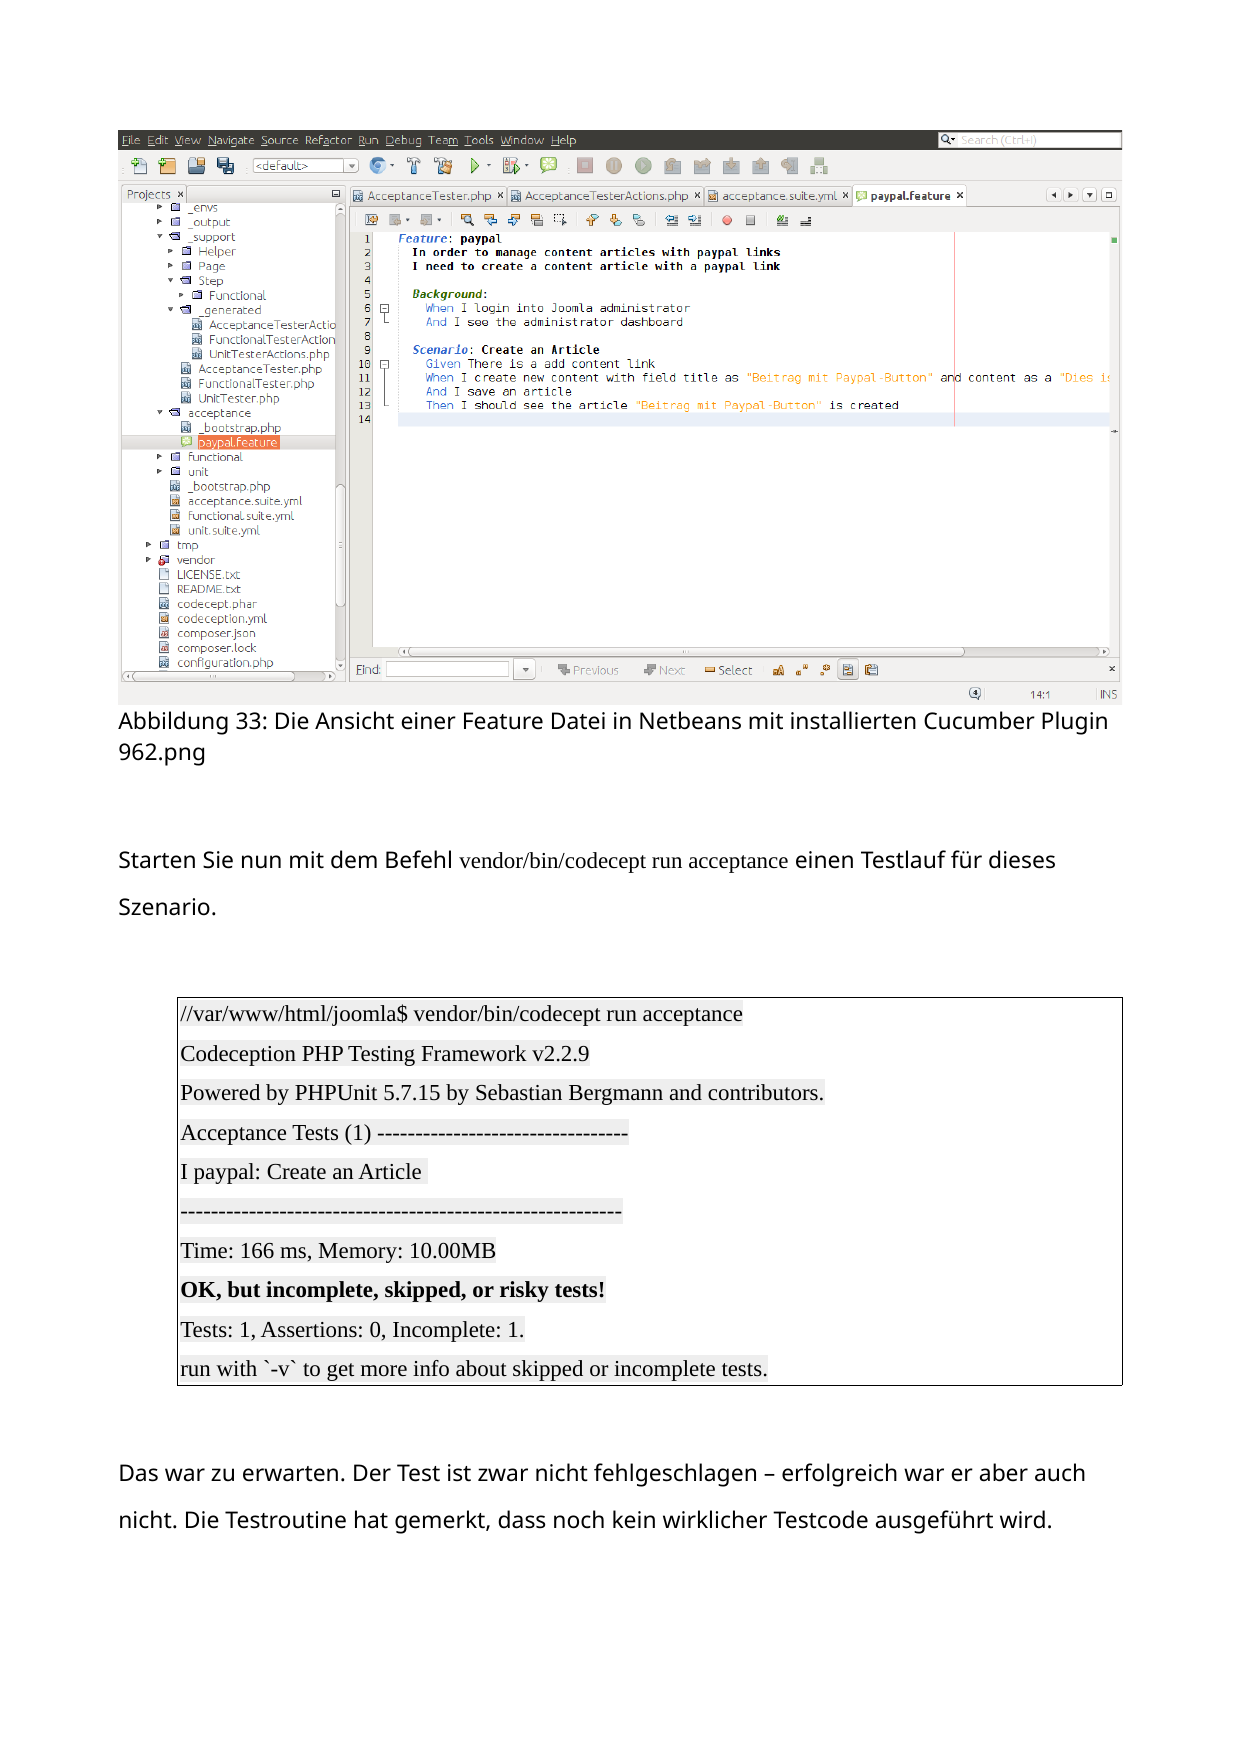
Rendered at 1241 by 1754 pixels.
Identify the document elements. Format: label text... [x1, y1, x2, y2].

picture [118, 130, 1123, 705]
text Starten Sie nun mit dem Befehl vendor/bin/codecept run acceptance einen Testlauf für dieses Szenario. [118, 844, 1122, 922]
text Abbildung 33: Die Ansicht einer Feature Datei in Netbeans mit installierten Cucumber Plugin 962.png [118, 705, 1122, 767]
text //var/www/html/joomla$ vendor/bin/codecept run acceptance Codeception PHP Testing Framework v2.2.9 Powered by PHPUnit 5.7.15 by Sebastian Bergmann and contributors. Acceptance Tests (1) --------------------------------- I paypal: Create an Article ---------------------------------------------------------- Time: 166 ms, Memory: 10.00MB OK, but incomplete, skipped, or risky tests! Tests: 1, Assertions: 0, Incomplete: 1. run with `-v` to get more info about skipped or incomplete tests. [178, 998, 1122, 1385]
text Das war zu erwarten. Der Test ist zwar nicht fehlgeschlagen – erfolgreich war er aber auch nicht. Die Testroutine hat gemerkt, dass noch kein wirklicher Testcode ausgeführt wird. [118, 1457, 1122, 1535]
